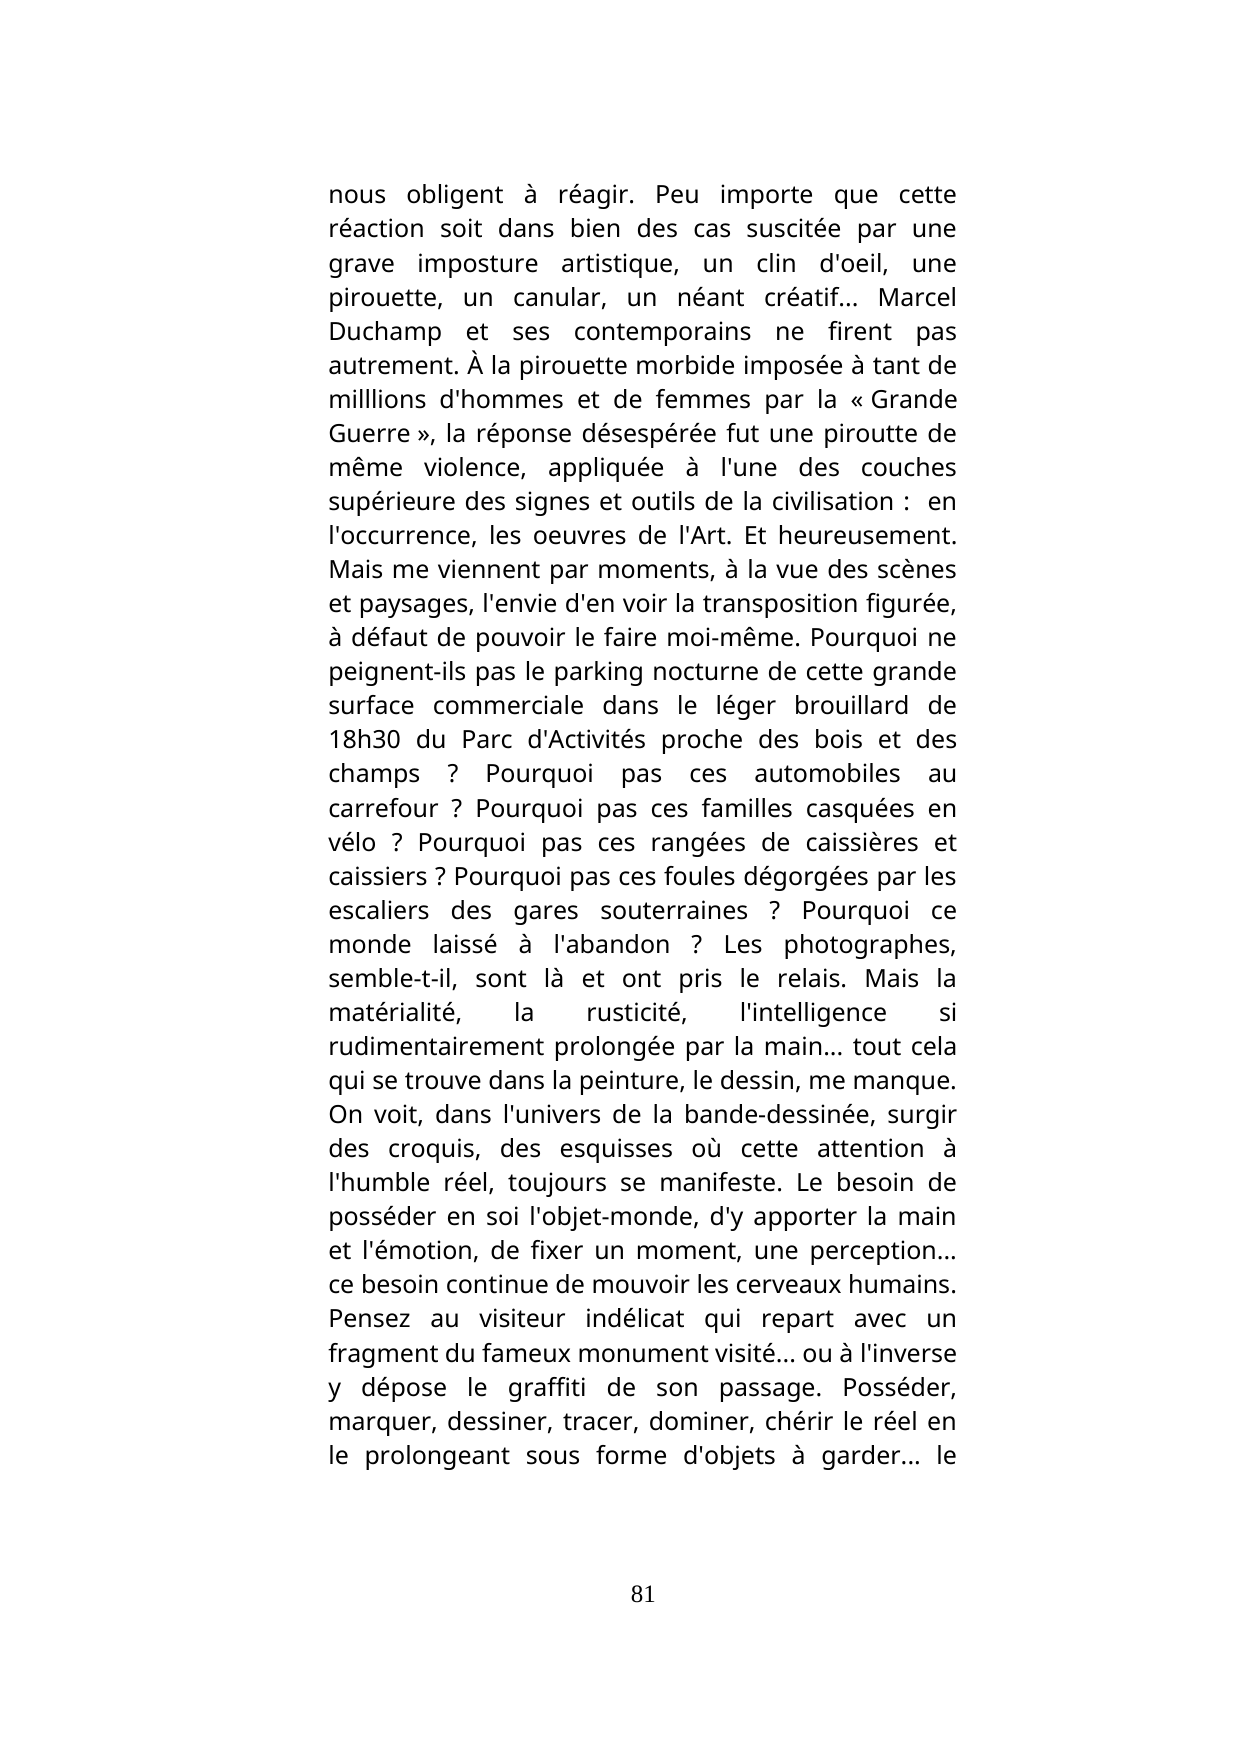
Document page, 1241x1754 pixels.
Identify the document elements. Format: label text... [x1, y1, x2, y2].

text nous obligent à réagir. Peu importe que cette réaction soit dans bien des cas suscitée par une grave imposture artistique, un clin d'oeil, une pirouette, un canular, un néant créatif... Marcel Duchamp et ses contemporains ne firent pas autrement. À la pirouette morbide imposée à tant de milllions d'hommes et de femmes par la « Grande Guerre », la réponse désespérée fut une piroutte de même violence, appliquée à l'une des couches supérieure des signes et outils de la civilisation : en l'occurrence, les oeuvres de l'Art. Et heureusement. Mais me viennent par moments, à la vue des scènes et paysages, l'envie d'en voir la transposition figurée, à défaut de pouvoir le faire moi-même. Pourquoi ne peignent-ils pas le parking nocturne de cette grande surface commerciale dans le léger brouillard de 18h30 du Parc d'Activités proche des bois et des champs ? Pourquoi pas ces automobiles au carrefour ? Pourquoi pas ces familles casquées en vélo ? Pourquoi pas ces rangées de caissières et caissiers ? Pourquoi pas ces foules dégorgées par les escaliers des gares souterraines ? Pourquoi ce monde laissé à l'abandon ? Les photographes, semble-t-il, sont là et ont pris le relais. Mais la matérialité, la rusticité, l'intelligence si rudimentairement prolongée par la main... tout cela qui se trouve dans la peinture, le dessin, me manque. On voit, dans l'univers de la bande-dessinée, surgir des croquis, des esquisses où cette attention à l'humble réel, toujours se manifeste. Le besoin de posséder en soi l'objet-monde, d'y apporter la main et l'émotion, de fixer un moment, une perception... ce besoin continue de mouvoir les cerveaux humains. Pensez au visiteur indélicat qui repart avec un fragment du fameux monument visité... ou à l'inverse y dépose le graffiti de son passage. Posséder, marquer, dessiner, tracer, dominer, chérir le réel en le prolongeant sous forme d'objets à garder... le [328, 177, 958, 1471]
